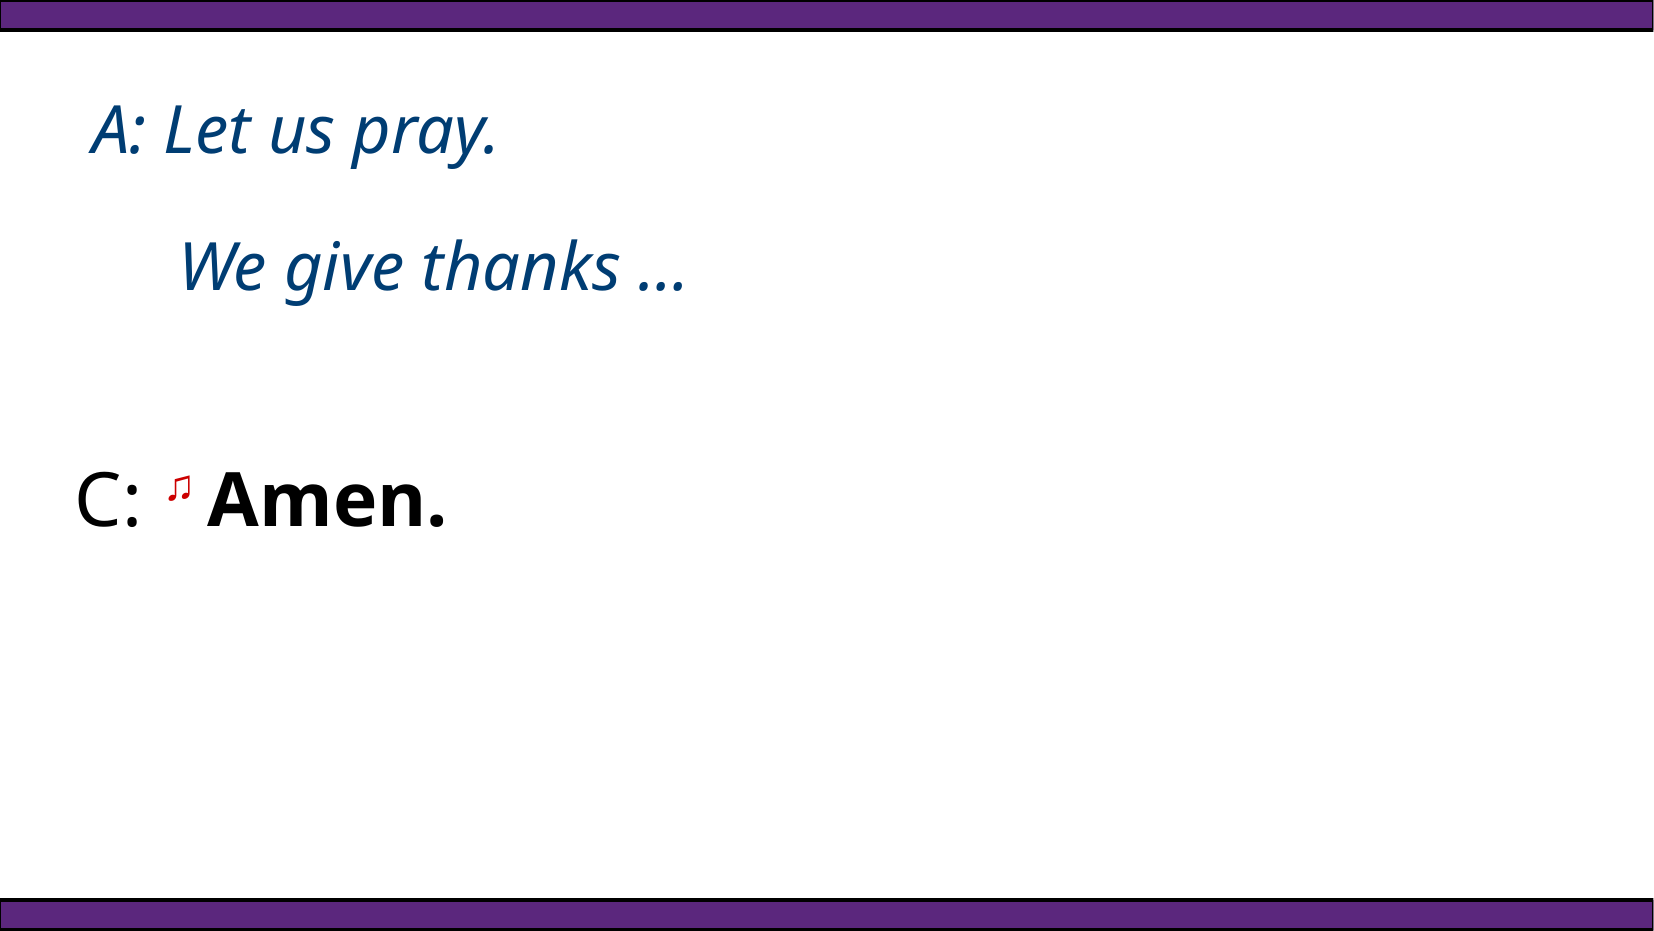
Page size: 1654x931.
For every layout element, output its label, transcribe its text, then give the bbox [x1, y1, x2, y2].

text_box A: Let us pray. We give thanks … C: ♫ Amen. [60, 30, 1591, 544]
text_box [0, 0, 1654, 31]
text_box [0, 900, 1654, 931]
